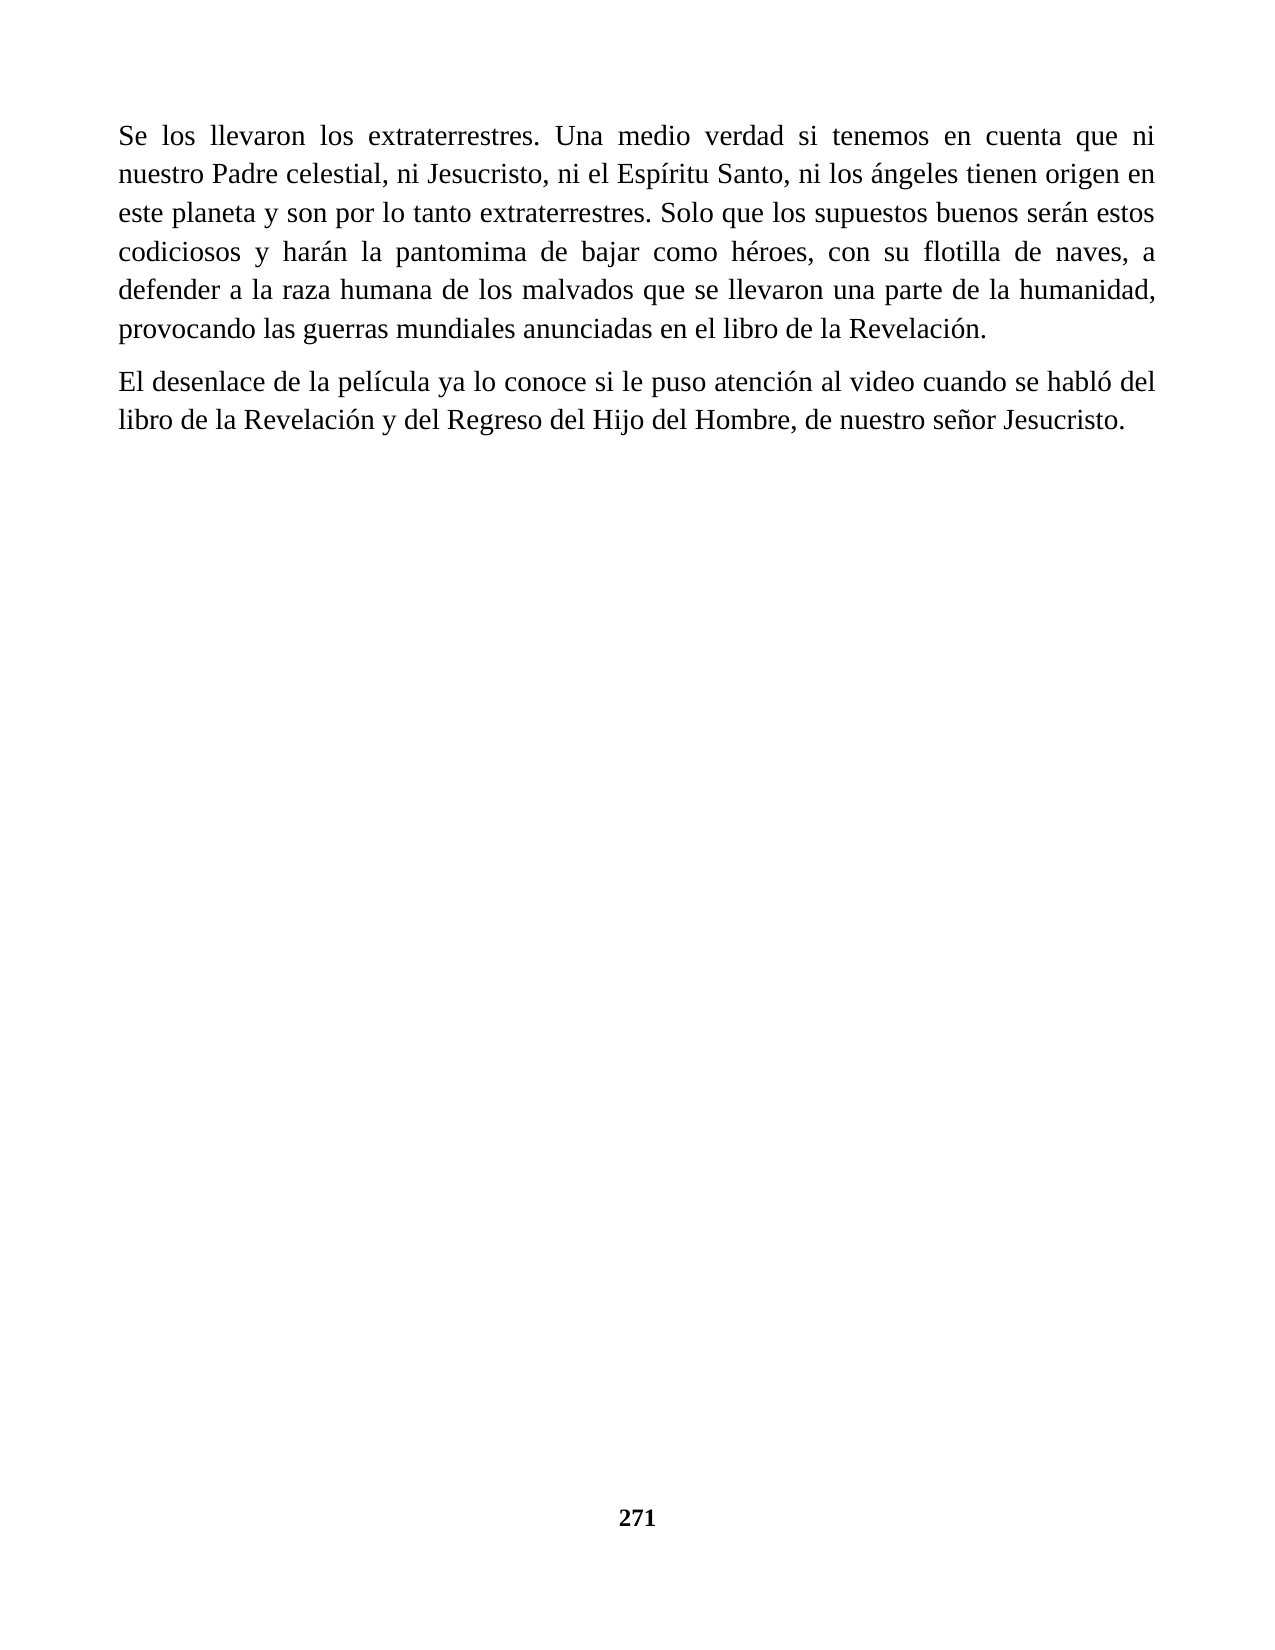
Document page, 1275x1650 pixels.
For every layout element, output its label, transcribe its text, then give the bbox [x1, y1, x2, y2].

text Se los llevaron los extraterrestres. Una medio verdad si tenemos en cuenta que ni nuestro Padre celestial, ni Jesucristo, ni el Espíritu Santo, ni los ángeles tienen origen en este planeta y son por lo tanto extraterrestres. Solo que los supuestos buenos serán estos codiciosos y harán la pantomima de bajar como héroes, con su flotilla de naves, a defender a la raza humana de los malvados que se llevaron una parte de la humanidad, provocando las guerras mundiales anunciadas en el libro de la Revelación. [118, 118, 1157, 344]
text El desenlace de la película ya lo conoce si le puso atención al video cuando se habló del libro de la Revelación y del Regreso del Hijo del Hombre, de nuestro señor Jesucristo. [118, 364, 1157, 436]
